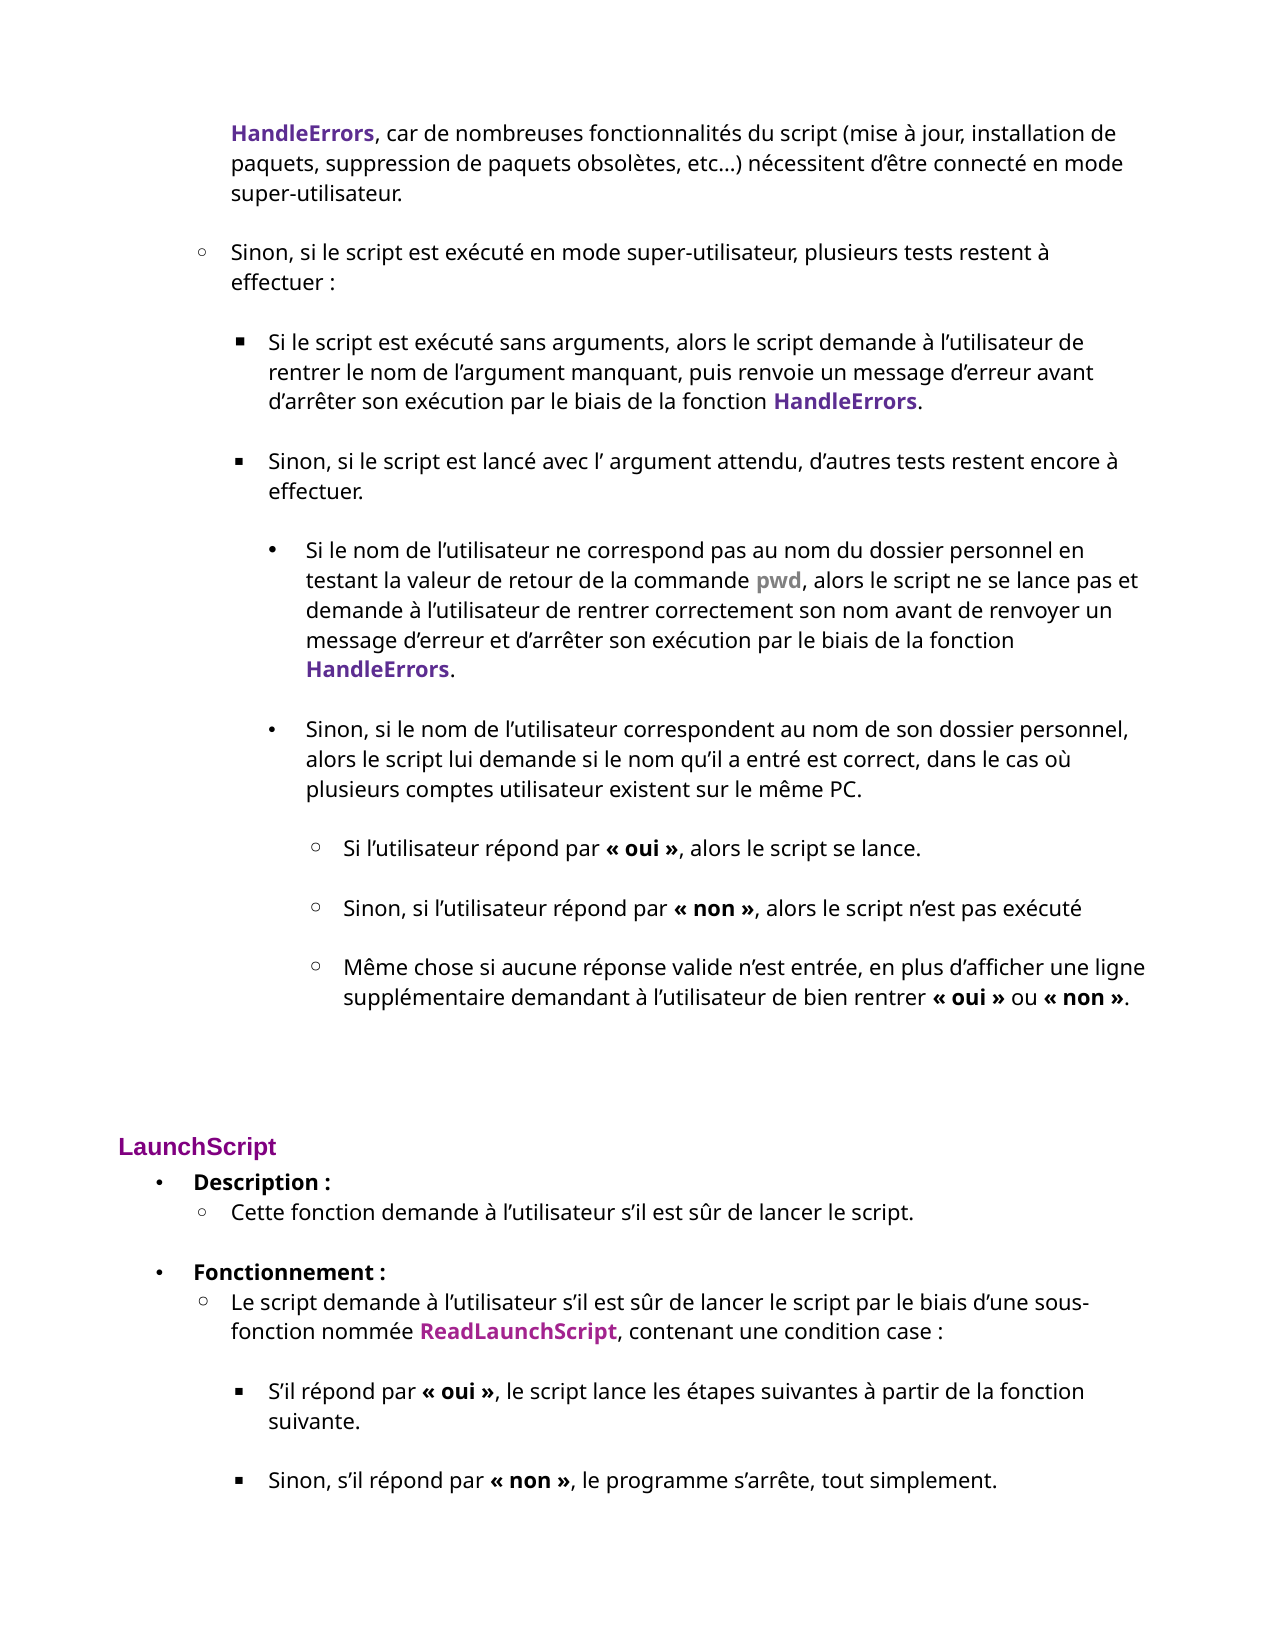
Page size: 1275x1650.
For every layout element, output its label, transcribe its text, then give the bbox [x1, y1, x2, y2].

list HandleErrors, car de nombreuses fonctionnalités du script (mise à jour, installation de paquets, suppression de paquets obsolètes, etc…) nécessitent d’être connecté en mode super-utilisateur. [193, 118, 1157, 207]
list Si le script est exécuté sans arguments, alors le script demande à l’utilisateur de rentrer le nom de l’argument manquant, puis renvoie un message d’erreur avant d’arrêter son exécution par le biais de la fonction HandleErrors. [231, 327, 1157, 416]
list Sinon, si le script est exécuté en mode super-utilisateur, plusieurs tests restent à effectuer : [193, 237, 1157, 297]
list Sinon, si le nom de l’utilisateur correspondent au nom de son dossier personnel, alors le script lui demande si le nom qu’il a entré est correct, dans le cas où plusieurs comptes utilisateur existent sur le même PC. [268, 714, 1157, 803]
list Sinon, s’il répond par « non », le programme s’arrête, tout simplement. [231, 1465, 1157, 1495]
list Sinon, si le script est lancé avec l’ argument attendu, d’autres tests restent encore à effectuer. [231, 446, 1157, 505]
list Cette fonction demande à l’utilisateur s’il est sûr de lancer le script. [193, 1197, 1157, 1227]
list Même chose si aucune réponse valide n’est entrée, en plus d’afficher une ligne supplémentaire demandant à l’utilisateur de bien rentrer « oui » ou « non ». [306, 952, 1157, 1012]
list Description : [156, 1167, 1157, 1197]
subtitle LaunchScript [118, 1132, 1157, 1161]
list S’il répond par « oui », le script lance les étapes suivantes à partir de la fonction suivante. [231, 1376, 1157, 1435]
list Le script demande à l’utilisateur s’il est sûr de lancer le script par le biais d’une sous-fonction nommée ReadLaunchScript, contenant une condition case : [193, 1286, 1157, 1346]
list Fonctionnement : [156, 1257, 1157, 1286]
list Sinon, si l’utilisateur répond par « non », alors le script n’est pas exécuté [306, 893, 1157, 922]
list Si l’utilisateur répond par « oui », alors le script se lance. [306, 833, 1157, 863]
list Si le nom de l’utilisateur ne correspond pas au nom du dossier personnel en testant la valeur de retour de la commande pwd, alors le script ne se lance pas et demande à l’utilisateur de rentrer correctement son nom avant de renvoyer un message d’erreur et d’arrêter son exécution par le biais de la fonction HandleErrors. [268, 535, 1157, 684]
